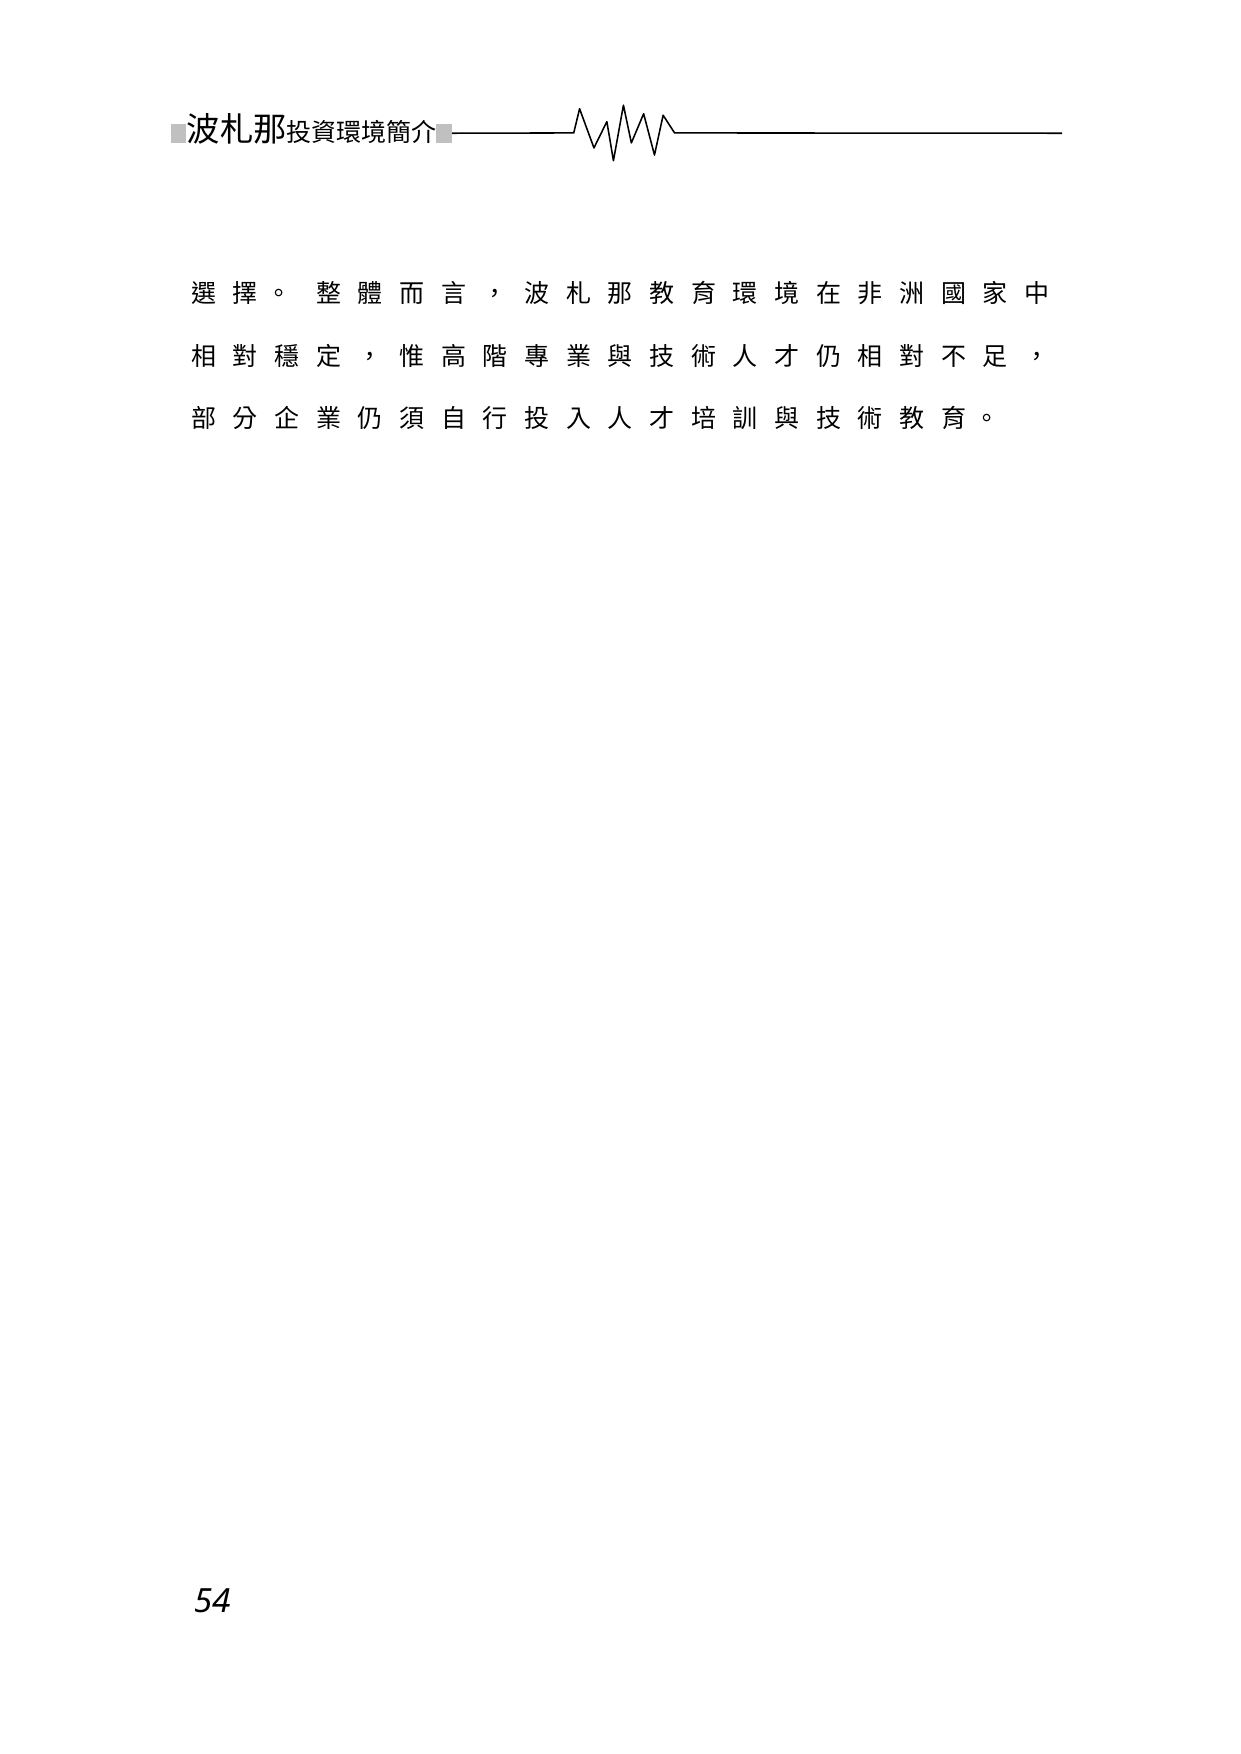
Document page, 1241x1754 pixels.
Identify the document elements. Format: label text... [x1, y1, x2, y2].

text 選擇。整體而言，波札那教育環境在非洲國家中相對穩定，惟高階專業與技術人才仍相對不足，部分企業仍須自行投入人才培訓與技術教育。 [183, 250, 1058, 438]
